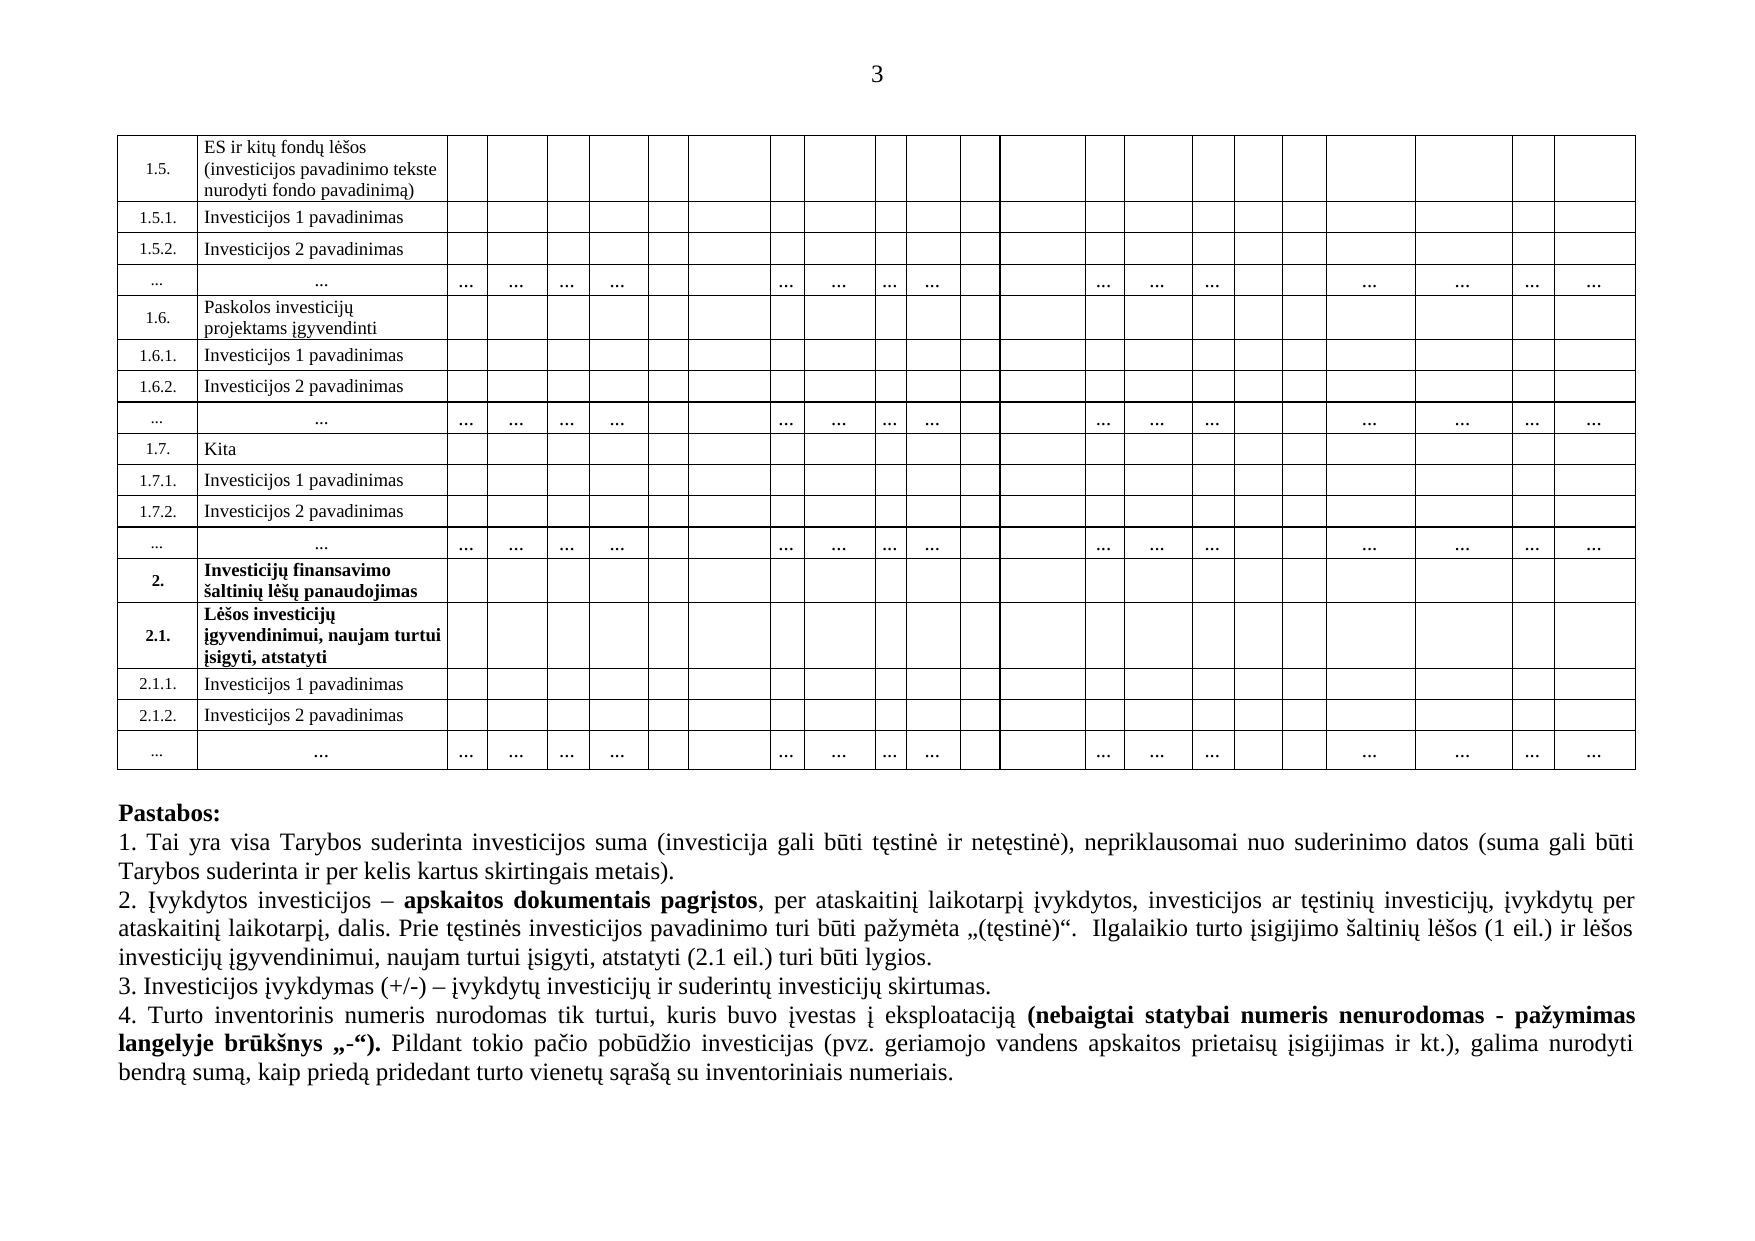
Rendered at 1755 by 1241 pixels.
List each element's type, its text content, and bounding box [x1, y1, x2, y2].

table_cell [548, 465, 589, 495]
table_cell [805, 603, 875, 667]
table_cell [876, 559, 906, 602]
table_cell [805, 340, 875, 370]
table_cell [689, 700, 770, 730]
table_cell [961, 136, 999, 201]
table_cell [689, 265, 770, 295]
table_cell ... [771, 265, 804, 295]
table_cell [876, 202, 906, 232]
table_cell 1.5.1. [118, 202, 197, 232]
table_cell [1555, 559, 1635, 602]
table_cell [1283, 559, 1326, 602]
table_cell ... [876, 265, 906, 295]
table_cell [1125, 371, 1192, 401]
table_cell [907, 233, 960, 263]
table_cell [1235, 559, 1282, 602]
table_cell [548, 496, 589, 526]
table_cell [1327, 136, 1415, 201]
table_cell [649, 296, 688, 339]
table_cell [689, 340, 770, 370]
table_cell [1001, 603, 1085, 667]
table_cell [1235, 202, 1282, 232]
table_cell [961, 340, 999, 370]
table_cell [1086, 603, 1124, 667]
table_cell [876, 296, 906, 339]
table_cell [689, 403, 770, 433]
table_cell [689, 233, 770, 263]
table_cell [1416, 202, 1512, 232]
table_cell [590, 233, 648, 263]
table_cell [1555, 136, 1635, 201]
table_cell 2.1. [118, 603, 197, 667]
table_cell [1086, 465, 1124, 495]
table_cell [1001, 233, 1085, 263]
table_cell ... [448, 265, 487, 295]
table_cell [1283, 603, 1326, 667]
table_cell [771, 340, 804, 370]
table_cell Investicijos 2 pavadinimas [198, 371, 447, 401]
table_cell [689, 371, 770, 401]
table_cell 2.1.2. [118, 700, 197, 730]
table_cell [961, 296, 999, 339]
table_cell [805, 371, 875, 401]
table_cell [448, 371, 487, 401]
table_cell [1513, 233, 1554, 263]
table_cell ... [1125, 528, 1192, 558]
table_cell ... [805, 265, 875, 295]
table_cell [907, 700, 960, 730]
table_cell ... [1086, 403, 1124, 433]
table_cell ... [198, 265, 447, 295]
table_cell [448, 233, 487, 263]
table_cell ... [488, 731, 547, 769]
table_cell [649, 202, 688, 232]
table_cell [1001, 202, 1085, 232]
table_cell [1513, 465, 1554, 495]
table_cell [649, 403, 688, 433]
table_cell ... [876, 403, 906, 433]
table_cell [771, 465, 804, 495]
table_cell [876, 136, 906, 201]
table_cell ... [1193, 731, 1234, 769]
table_cell ... [448, 403, 487, 433]
table_cell ... [198, 731, 447, 769]
table_cell [590, 700, 648, 730]
table_cell [805, 202, 875, 232]
table_cell [1086, 233, 1124, 263]
table_cell [1193, 233, 1234, 263]
table_cell [1193, 136, 1234, 201]
table_cell ... [1513, 403, 1554, 433]
table_cell [1235, 465, 1282, 495]
table_cell [1283, 731, 1326, 769]
table_cell [805, 496, 875, 526]
table_cell [1416, 296, 1512, 339]
table_cell 1.7.2. [118, 496, 197, 526]
table_cell ... [1193, 528, 1234, 558]
table_cell [1513, 202, 1554, 232]
table_cell [1235, 233, 1282, 263]
table_cell [1513, 434, 1554, 464]
table_cell [649, 700, 688, 730]
table_cell [649, 603, 688, 667]
table_cell [876, 434, 906, 464]
table_cell [649, 371, 688, 401]
table_cell [1086, 434, 1124, 464]
table_cell [961, 528, 999, 558]
table_cell [1513, 371, 1554, 401]
table_cell [488, 371, 547, 401]
table_cell [448, 669, 487, 699]
table_cell ... [118, 528, 197, 558]
table_cell [1235, 403, 1282, 433]
table_cell [1235, 340, 1282, 370]
table_cell [1283, 136, 1326, 201]
table_cell [1193, 603, 1234, 667]
table_cell [689, 528, 770, 558]
table_cell [1283, 371, 1326, 401]
table_cell [961, 731, 999, 769]
table_cell ... [118, 731, 197, 769]
table_cell [590, 202, 648, 232]
table_cell [649, 434, 688, 464]
table_cell [1235, 731, 1282, 769]
table_cell [1193, 700, 1234, 730]
table_cell [488, 136, 547, 201]
table_cell [771, 136, 804, 201]
table_cell [1555, 669, 1635, 699]
table_cell [590, 603, 648, 667]
table_cell ... [1513, 731, 1554, 769]
table_cell [1001, 528, 1085, 558]
table_cell 2. [118, 559, 197, 602]
table_cell [1416, 700, 1512, 730]
table_cell [649, 496, 688, 526]
table_cell [1125, 434, 1192, 464]
table_cell [961, 403, 999, 433]
table_cell [1193, 434, 1234, 464]
table_cell [1513, 700, 1554, 730]
table_cell [771, 233, 804, 263]
table_cell [448, 434, 487, 464]
table_cell [1513, 603, 1554, 667]
table_cell [1193, 202, 1234, 232]
table_cell [689, 465, 770, 495]
table_cell [1416, 233, 1512, 263]
table_cell [1001, 340, 1085, 370]
table_cell [771, 202, 804, 232]
table_cell [1235, 669, 1282, 699]
table_cell Investicijos 1 pavadinimas [198, 340, 447, 370]
table_cell [649, 669, 688, 699]
table_cell [1125, 700, 1192, 730]
table_cell [548, 559, 589, 602]
table_cell [448, 340, 487, 370]
table_cell [771, 669, 804, 699]
table_cell [1086, 136, 1124, 201]
table_cell ... [448, 528, 487, 558]
table_cell [1283, 528, 1326, 558]
table_cell [1235, 700, 1282, 730]
table_cell [1235, 434, 1282, 464]
table_cell ... [907, 265, 960, 295]
table_cell [1001, 700, 1085, 730]
table_cell [961, 700, 999, 730]
table_cell [1327, 371, 1415, 401]
table_cell [649, 340, 688, 370]
table_cell [590, 340, 648, 370]
table_cell [1125, 669, 1192, 699]
table_cell [1327, 296, 1415, 339]
table_cell ... [1327, 731, 1415, 769]
table_cell [548, 371, 589, 401]
table_cell [548, 296, 589, 339]
table_cell [1086, 202, 1124, 232]
table_cell ... [1125, 265, 1192, 295]
table_cell ... [118, 265, 197, 295]
table_cell Kita [198, 434, 447, 464]
table_cell [488, 296, 547, 339]
table_cell 1.7. [118, 434, 197, 464]
table_cell [649, 465, 688, 495]
table_cell [1193, 559, 1234, 602]
table_cell [876, 669, 906, 699]
table_cell [1125, 340, 1192, 370]
table_cell Investicijos 2 pavadinimas [198, 700, 447, 730]
table_cell ... [590, 265, 648, 295]
table_cell [689, 202, 770, 232]
table_cell [548, 434, 589, 464]
table_cell [805, 559, 875, 602]
table_cell ... [118, 403, 197, 433]
table_cell ... [1555, 731, 1635, 769]
table_cell [805, 700, 875, 730]
table_cell ... [1193, 265, 1234, 295]
table_cell [1125, 296, 1192, 339]
table_cell [907, 202, 960, 232]
table_cell 1.5.2. [118, 233, 197, 263]
table_cell [907, 371, 960, 401]
table_cell ... [1555, 528, 1635, 558]
table_cell [907, 603, 960, 667]
table_cell [448, 136, 487, 201]
table_cell [590, 136, 648, 201]
table_cell [1193, 496, 1234, 526]
table_cell [876, 465, 906, 495]
table_cell [1125, 136, 1192, 201]
table_cell [448, 496, 487, 526]
table_cell [448, 202, 487, 232]
table_cell [689, 136, 770, 201]
table_cell [649, 559, 688, 602]
table_cell [805, 136, 875, 201]
table_cell [1001, 669, 1085, 699]
table_cell [1513, 296, 1554, 339]
table_cell 2.1.1. [118, 669, 197, 699]
table_cell ... [1513, 528, 1554, 558]
table_cell [1001, 434, 1085, 464]
table_cell [1001, 296, 1085, 339]
table_cell [1283, 296, 1326, 339]
table_cell [448, 700, 487, 730]
table_cell [1416, 371, 1512, 401]
table_cell [649, 233, 688, 263]
table_cell [907, 465, 960, 495]
table_cell [590, 296, 648, 339]
table_cell [1283, 434, 1326, 464]
table_cell [907, 669, 960, 699]
table_cell [1513, 496, 1554, 526]
table_cell ES ir kitų fondų lėšos (investicijos pavadinimo tekste nurodyti fondo pavadinimą) [198, 136, 447, 201]
text Pastabos: [118, 798, 1636, 827]
table_cell [1416, 465, 1512, 495]
table_cell Investicijos 2 pavadinimas [198, 496, 447, 526]
table_cell [1193, 371, 1234, 401]
table_cell ... [771, 403, 804, 433]
table_cell ... [876, 731, 906, 769]
table_cell [448, 603, 487, 667]
table_cell ... [907, 528, 960, 558]
text 1. Tai yra visa Tarybos suderinta investicijos suma (investicija gali būti tęstinė ir netęstinė), nepriklausomai nuo suderinimo datos (suma gali būti Tarybos suderinta ir per kelis kartus skirtingais metais). [118, 827, 1636, 885]
table_cell [488, 202, 547, 232]
table_cell [1283, 340, 1326, 370]
table_cell [805, 296, 875, 339]
table_cell [961, 559, 999, 602]
table_cell ... [548, 265, 589, 295]
table_cell [1555, 700, 1635, 730]
table_cell [805, 465, 875, 495]
table_cell [590, 669, 648, 699]
table_cell [1086, 496, 1124, 526]
table_cell ... [1555, 265, 1635, 295]
table_cell ... [1327, 528, 1415, 558]
table_cell [649, 136, 688, 201]
table_cell [1001, 559, 1085, 602]
table_cell [548, 136, 589, 201]
table_cell [1513, 340, 1554, 370]
table_cell [771, 434, 804, 464]
table_cell [1327, 202, 1415, 232]
table_cell [1235, 265, 1282, 295]
table_cell [649, 731, 688, 769]
table_cell [488, 465, 547, 495]
table_cell ... [590, 403, 648, 433]
table_cell ... [1327, 265, 1415, 295]
table_cell Investicijos 2 pavadinimas [198, 233, 447, 263]
table_cell ... [198, 528, 447, 558]
table_cell [1283, 233, 1326, 263]
table_cell ... [548, 528, 589, 558]
table_cell [1513, 669, 1554, 699]
table_cell [1086, 340, 1124, 370]
table_cell [1001, 136, 1085, 201]
table_cell ... [1327, 403, 1415, 433]
table_cell ... [1416, 265, 1512, 295]
table_cell [907, 136, 960, 201]
table_cell [961, 265, 999, 295]
table_cell [548, 603, 589, 667]
table_cell [548, 202, 589, 232]
table_cell Investicijos 1 pavadinimas [198, 202, 447, 232]
table_cell [488, 434, 547, 464]
table_cell [876, 603, 906, 667]
table_cell Investicijos 1 pavadinimas [198, 669, 447, 699]
table_cell ... [448, 731, 487, 769]
table_cell [961, 603, 999, 667]
table_cell [961, 669, 999, 699]
table_cell [1001, 265, 1085, 295]
table_cell [1235, 528, 1282, 558]
table_cell [1327, 559, 1415, 602]
table_cell [1416, 496, 1512, 526]
table_cell [689, 434, 770, 464]
table_cell ... [548, 403, 589, 433]
table_cell [1193, 340, 1234, 370]
table_cell [689, 603, 770, 667]
table_cell [876, 496, 906, 526]
table_cell [590, 434, 648, 464]
table_cell [488, 559, 547, 602]
table_cell [876, 233, 906, 263]
table_cell [1327, 340, 1415, 370]
table_cell ... [1416, 403, 1512, 433]
table_cell Lėšos investicijų įgyvendinimui, naujam turtui įsigyti, atstatyti [198, 603, 447, 667]
table_cell [1001, 496, 1085, 526]
table_cell [1086, 371, 1124, 401]
table_cell [1555, 340, 1635, 370]
table_cell [771, 559, 804, 602]
table_cell [1327, 669, 1415, 699]
table_cell ... [1125, 403, 1192, 433]
table_cell [961, 202, 999, 232]
table_cell ... [771, 528, 804, 558]
table_cell [1555, 603, 1635, 667]
table_cell [1283, 496, 1326, 526]
table_cell [1283, 465, 1326, 495]
table_cell [1001, 371, 1085, 401]
table_cell [1327, 465, 1415, 495]
table_cell [689, 669, 770, 699]
table_cell [1086, 700, 1124, 730]
table_cell [907, 340, 960, 370]
table_cell [1283, 202, 1326, 232]
table_cell [805, 434, 875, 464]
table_cell [1327, 434, 1415, 464]
table_cell [1125, 233, 1192, 263]
table_cell [1555, 465, 1635, 495]
table_cell [1416, 559, 1512, 602]
table_cell ... [1555, 403, 1635, 433]
table_cell Investicijos 1 pavadinimas [198, 465, 447, 495]
table_cell [548, 700, 589, 730]
table_cell [1513, 559, 1554, 602]
table_cell [805, 669, 875, 699]
table_cell [1193, 669, 1234, 699]
table_cell 1.5. [118, 136, 197, 201]
table_cell ... [1086, 265, 1124, 295]
table_cell ... [590, 731, 648, 769]
table_cell [1193, 296, 1234, 339]
table_cell [1513, 136, 1554, 201]
table_cell [1125, 559, 1192, 602]
table_cell ... [488, 528, 547, 558]
table_cell [590, 371, 648, 401]
table_cell [907, 434, 960, 464]
table_cell ... [1086, 528, 1124, 558]
table_cell [488, 669, 547, 699]
table_cell ... [548, 731, 589, 769]
table_cell [1235, 136, 1282, 201]
table_cell ... [907, 403, 960, 433]
table_cell [771, 603, 804, 667]
table_cell [1001, 465, 1085, 495]
table_cell ... [805, 403, 875, 433]
table_cell [448, 296, 487, 339]
table_cell ... [590, 528, 648, 558]
table_cell [1555, 233, 1635, 263]
table_cell [1125, 202, 1192, 232]
table_cell ... [876, 528, 906, 558]
table_cell [961, 371, 999, 401]
table_cell [1416, 434, 1512, 464]
text 3. Investicijos įvykdymas (+/-) – įvykdytų investicijų ir suderintų investicijų skirtumas. [118, 971, 1636, 1000]
table_cell 1.6. [118, 296, 197, 339]
table_cell ... [1416, 528, 1512, 558]
table_cell [876, 340, 906, 370]
table_cell [1283, 669, 1326, 699]
table_cell [1555, 371, 1635, 401]
table_cell ... [488, 265, 547, 295]
table_cell [1086, 296, 1124, 339]
table_cell ... [198, 403, 447, 433]
table_cell [1283, 403, 1326, 433]
table_cell ... [1086, 731, 1124, 769]
table_cell [1416, 136, 1512, 201]
table_cell [876, 700, 906, 730]
table_cell [805, 233, 875, 263]
table_cell [1283, 700, 1326, 730]
table_cell [1327, 496, 1415, 526]
table_cell [448, 559, 487, 602]
table_cell [1555, 296, 1635, 339]
table_cell [1416, 603, 1512, 667]
table_cell [488, 340, 547, 370]
table_cell [907, 496, 960, 526]
table_cell [1193, 465, 1234, 495]
table_cell [961, 496, 999, 526]
table_cell [1086, 669, 1124, 699]
table_cell [448, 465, 487, 495]
table_cell ... [1416, 731, 1512, 769]
table_cell [590, 465, 648, 495]
table_cell 1.6.2. [118, 371, 197, 401]
table_cell [649, 528, 688, 558]
table_cell [771, 371, 804, 401]
table_cell [1327, 233, 1415, 263]
table_cell [689, 296, 770, 339]
table_cell [1283, 265, 1326, 295]
table_cell [1416, 669, 1512, 699]
table_cell [907, 559, 960, 602]
table_cell [1235, 603, 1282, 667]
table_cell [771, 496, 804, 526]
table_cell [771, 700, 804, 730]
table_cell [876, 371, 906, 401]
table_cell Paskolos investicijų projektams įgyvendinti [198, 296, 447, 339]
table_cell [488, 603, 547, 667]
table_cell [1001, 731, 1085, 769]
table_cell [548, 233, 589, 263]
table_cell Investicijų finansavimo šaltinių lėšų panaudojimas [198, 559, 447, 602]
table_cell [1235, 296, 1282, 339]
table_cell [1125, 496, 1192, 526]
table_cell [548, 669, 589, 699]
table_cell [907, 296, 960, 339]
table_cell [1555, 496, 1635, 526]
table_cell [488, 496, 547, 526]
table_cell [689, 496, 770, 526]
table_cell [649, 265, 688, 295]
table_cell ... [907, 731, 960, 769]
table_cell [689, 559, 770, 602]
table_cell [1416, 340, 1512, 370]
table_cell [590, 496, 648, 526]
table_cell [1235, 496, 1282, 526]
table_cell [1125, 603, 1192, 667]
table_cell 1.6.1. [118, 340, 197, 370]
table_cell ... [805, 528, 875, 558]
table_cell [771, 296, 804, 339]
table_cell [488, 700, 547, 730]
table_cell [1327, 700, 1415, 730]
table_cell ... [771, 731, 804, 769]
table_cell ... [1193, 403, 1234, 433]
table_cell [488, 233, 547, 263]
table_cell ... [805, 731, 875, 769]
table_cell [1001, 403, 1085, 433]
table_cell [548, 340, 589, 370]
table_cell [1555, 202, 1635, 232]
table_cell [1086, 559, 1124, 602]
text 2. Įvykdytos investicijos – apskaitos dokumentais pagrįstos, per ataskaitinį laikotarpį įvykdytos, investicijos ar tęstinių investicijų, įvykdytų per ataskaitinį laikotarpį, dalis. Prie tęstinės investicijos pavadinimo turi būti pažymėta „(tęstinė)“. Ilgalaikio turto įsigijimo šaltinių lėšos (1 eil.) ir lėšos investicijų įgyvendinimui, naujam turtui įsigyti, atstatyti (2.1 eil.) turi būti lygios. [118, 885, 1636, 971]
table_cell ... [488, 403, 547, 433]
table_cell [1327, 603, 1415, 667]
table_cell [689, 731, 770, 769]
table_cell ... [1125, 731, 1192, 769]
table_cell ... [1513, 265, 1554, 295]
table_cell [961, 465, 999, 495]
table_cell 1.7.1. [118, 465, 197, 495]
table_cell [1555, 434, 1635, 464]
table_cell [961, 434, 999, 464]
table_cell [590, 559, 648, 602]
table_cell [1235, 371, 1282, 401]
table_cell [1125, 465, 1192, 495]
table_cell [961, 233, 999, 263]
text 4. Turto inventorinis numeris nurodomas tik turtui, kuris buvo įvestas į eksploataciją (nebaigtai statybai numeris nenurodomas - pažymimas langelyje brūkšnys „-“). Pildant tokio pačio pobūdžio investicijas (pvz. geriamojo vandens apskaitos prietaisų įsigijimas ir kt.), galima nurodyti bendrą sumą, kaip priedą pridedant turto vienetų sąrašą su inventoriniais numeriais. [118, 1000, 1636, 1086]
